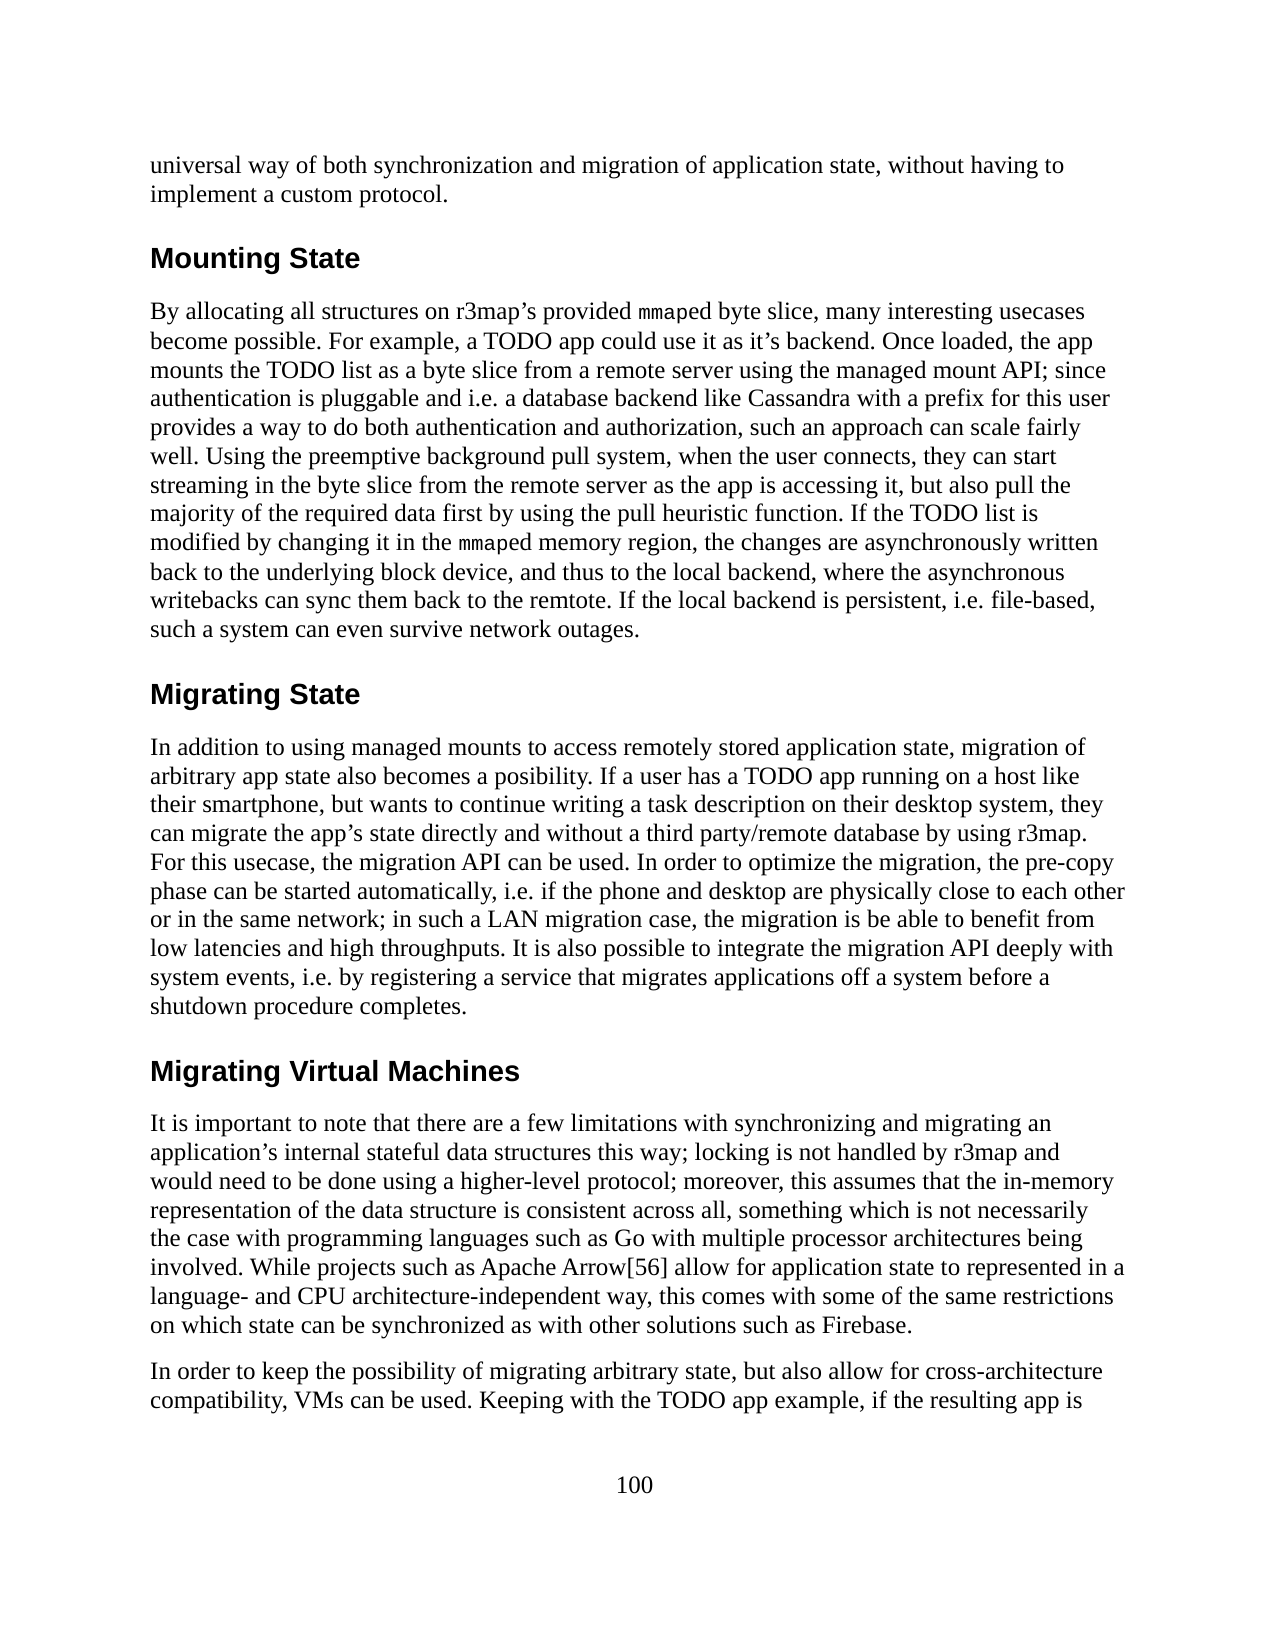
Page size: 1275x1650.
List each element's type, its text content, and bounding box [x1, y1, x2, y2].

text In addition to using managed mounts to access remotely stored application state, migration of arbitrary app state also becomes a posibility. If a user has a TODO app running on a host like their smartphone, but wants to continue writing a task description on their desktop system, they can migrate the app’s state directly and without a third party/remote database by using r3map. For this usecase, the migration API can be used. In order to optimize the migration, the pre-copy phase can be started automatically, i.e. if the phone and desktop are physically close to each other or in the same network; in such a LAN migration case, the migration is be able to benefit from low latencies and high throughputs. It is also possible to integrate the migration API deeply with system events, i.e. by registering a service that migrates applications off a system before a shutdown procedure completes. [150, 732, 1125, 1019]
subtitle Migrating State [150, 677, 1125, 711]
text By allocating all structures on r3map’s provided mmaped byte slice, many interesting usecases become possible. For example, a TODO app could use it as it’s backend. Once loaded, the app mounts the TODO list as a byte slice from a remote server using the managed mount API; since authentication is pluggable and i.e. a database backend like Cassandra with a prefix for this user provides a way to do both authentication and authorization, such an approach can scale fairly well. Using the preemptive background pull system, when the user connects, they can start streaming in the byte slice from the remote server as the app is accessing it, but also pull the majority of the required data first by using the pull heuristic function. If the TODO list is modified by changing it in the mmaped memory region, the changes are asynchronously written back to the underlying block device, and thus to the local backend, where the asynchronous writebacks can sync them back to the remtote. If the local backend is persistent, i.e. file-based, such a system can even survive network outages. [150, 296, 1125, 643]
text It is important to note that there are a few limitations with synchronizing and migrating an application’s internal stateful data structures this way; locking is not handled by r3map and would need to be done using a higher-level protocol; moreover, this assumes that the in-memory representation of the data structure is consistent across all, something which is not necessarily the case with programming languages such as Go with multiple processor architectures being involved. While projects such as Apache Arrow[56] allow for application state to represented in a language- and CPU architecture-independent way, this comes with some of the same restrictions on which state can be synchronized as with other solutions such as Firebase. [150, 1108, 1125, 1338]
subtitle Migrating Virtual Machines [150, 1053, 1125, 1087]
text universal way of both synchronization and migration of application state, without having to implement a custom protocol. [150, 150, 1125, 207]
text In order to keep the possibility of migrating arbitrary state, but also allow for cross-architecture compatibility, VMs can be used. Keeping with the TODO app example, if the resulting app is [150, 1356, 1125, 1414]
subtitle Mounting State [150, 241, 1125, 275]
